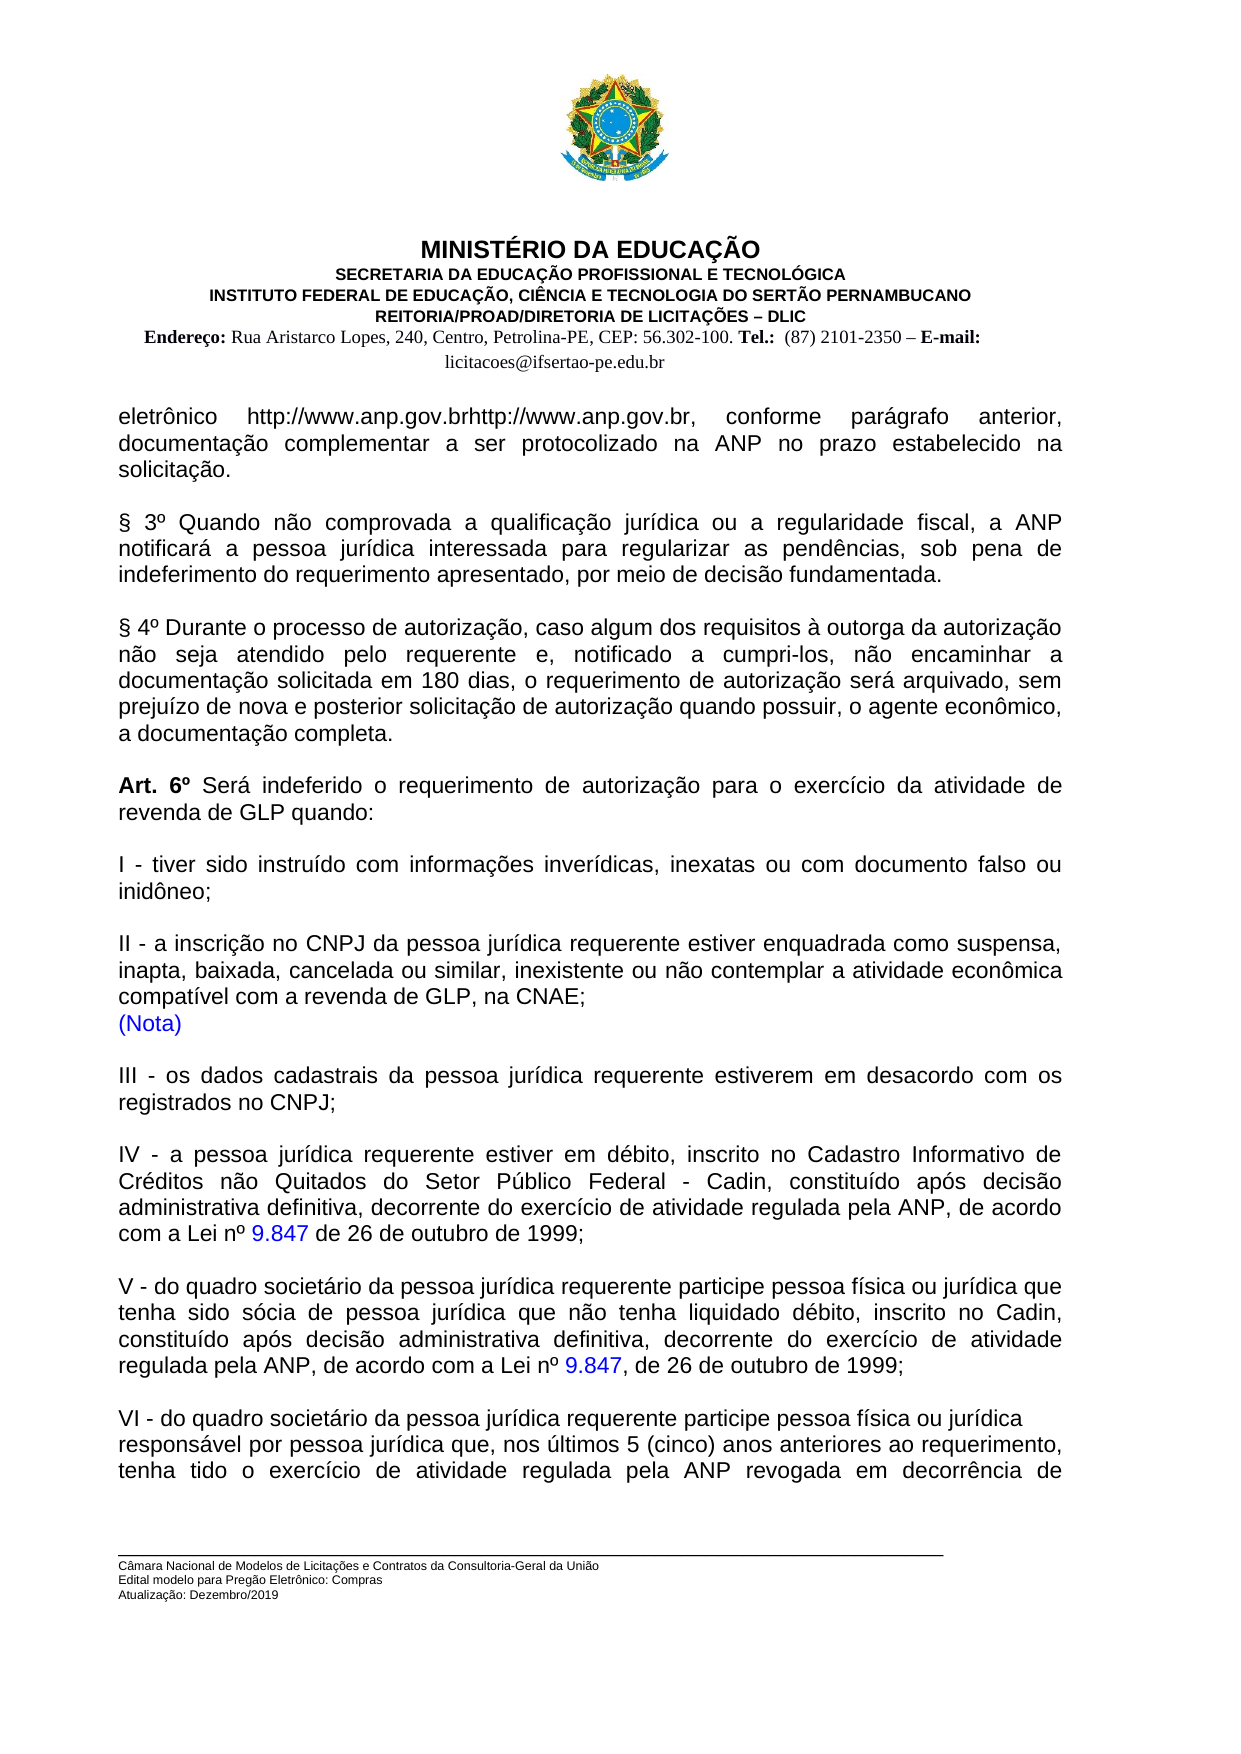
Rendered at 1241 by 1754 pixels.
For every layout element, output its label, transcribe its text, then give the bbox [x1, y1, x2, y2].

text Art. 6º Será indeferido o requerimento de autorização para o exercício da atividade de revenda de GLP quando: [118, 772, 1063, 825]
text § 3º Quando não comprovada a qualificação jurídica ou a regularidade fiscal, a ANP notificará a pessoa jurídica interessada para regularizar as pendências, sob pena de indeferimento do requerimento apresentado, por meio de decisão fundamentada. [118, 509, 1063, 588]
text I - tiver sido instruído com informações inverídicas, inexatas ou com documento falso ou inidôneo; [118, 851, 1063, 904]
text II - a inscrição no CNPJ da pessoa jurídica requerente estiver enquadrada como suspensa, inapta, baixada, cancelada ou similar, inexistente ou não contemplar a atividade econômica compatível com a revenda de GLP, na CNAE; [118, 930, 1063, 1009]
picture [560, 74, 669, 181]
text V - do quadro societário da pessoa jurídica requerente participe pessoa física ou jurídica que tenha sido sócia de pessoa jurídica que não tenha liquidado débito, inscrito no Cadin, constituído após decisão administrativa definitiva, decorrente do exercício de atividade regulada pela ANP, de acordo com a Lei nº 9.847, de 26 de outubro de 1999; [118, 1273, 1063, 1378]
text eletrônico http://www.anp.gov.brhttp://www.anp.gov.br, conforme parágrafo anterior, documentação complementar a ser protocolizado na ANP no prazo estabelecido na solicitação. [118, 403, 1063, 482]
text (Nota) [118, 1009, 1063, 1036]
text § 4º Durante o processo de autorização, caso algum dos requisitos à outorga da autorização não seja atendido pelo requerente e, notificado a cumpri-los, não encaminhar a documentação solicitada em 180 dias, o requerimento de autorização será arquivado, sem prejuízo de nova e posterior solicitação de autorização quando possuir, o agente econômico, a documentação completa. [118, 614, 1063, 746]
text VI - do quadro societário da pessoa jurídica requerente participe pessoa física ou jurídica [118, 1405, 1063, 1431]
text responsável por pessoa jurídica que, nos últimos 5 (cinco) anos anteriores ao requerimento, tenha tido o exercício de atividade regulada pela ANP revogada em decorrência de [118, 1431, 1063, 1484]
text IV - a pessoa jurídica requerente estiver em débito, inscrito no Cadastro Informativo de Créditos não Quitados do Setor Público Federal - Cadin, constituído após decisão administrativa definitiva, decorrente do exercício de atividade regulada pela ANP, de acordo com a Lei nº 9.847 de 26 de outubro de 1999; [118, 1141, 1063, 1247]
text III - os dados cadastrais da pessoa jurídica requerente estiverem em desacordo com os registrados no CNPJ; [118, 1062, 1063, 1115]
